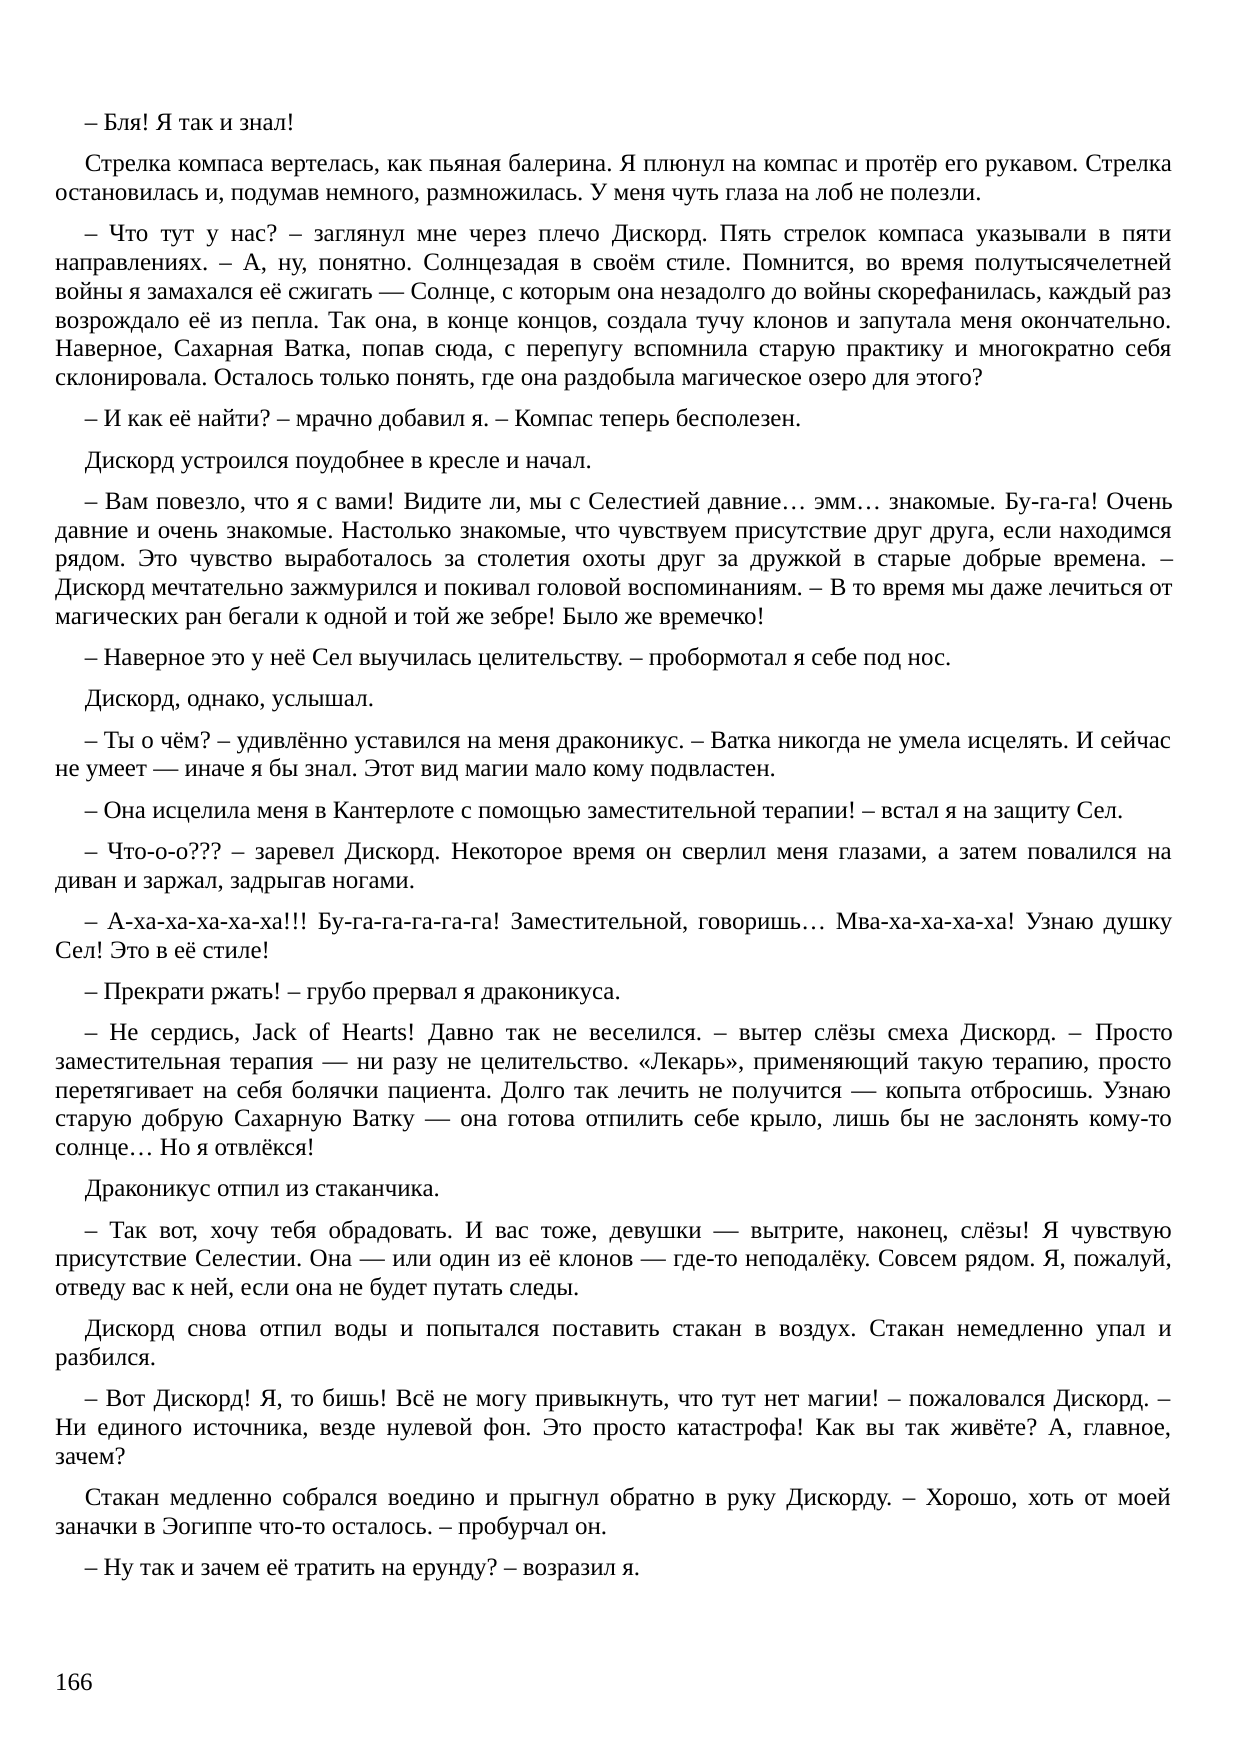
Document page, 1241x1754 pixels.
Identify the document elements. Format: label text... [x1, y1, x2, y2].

text – Вот Дискорд! Я, то бишь! Всё не могу привыкнуть, что тут нет магии! – пожаловался Дискорд. – Ни единого источника, везде нулевой фон. Это просто катастрофа! Как вы так живёте? А, главное, зачем? [55, 1383, 1173, 1470]
text – Ты о чём? – удивлённо уставился на меня драконикус. – Ватка никогда не умела исцелять. И сейчас не умеет — иначе я бы знал. Этот вид магии мало кому подвластен. [55, 725, 1173, 782]
text – Что-о-о??? – заревел Дискорд. Некоторое время он сверлил меня глазами, а затем повалился на диван и заржал, задрыгав ногами. [55, 836, 1173, 893]
text Дискорд устроился поудобнее в кресле и начал. [55, 445, 1173, 473]
text – Ну так и зачем её тратить на ерунду? – возразил я. [55, 1552, 1173, 1581]
text – Бля! Я так и знал! [55, 107, 1173, 136]
text Дискорд снова отпил воды и попытался поставить стакан в воздух. Стакан немедленно упал и разбился. [55, 1313, 1173, 1371]
text – А-ха-ха-ха-ха-ха!!! Бу-га-га-га-га-га! Заместительной, говоришь… Мва-ха-ха-ха-ха! Узнаю душку Сел! Это в её стиле! [55, 906, 1173, 963]
text – Она исцелила меня в Кантерлоте с помощью заместительной терапии! – встал я на защиту Сел. [55, 795, 1173, 823]
text – Не сердись, Jack of Hearts! Давно так не веселился. – вытер слёзы смеха Дискорд. – Просто заместительная терапия — ни разу не целительство. «Лекарь», применяющий такую терапию, просто перетягивает на себя болячки пациента. Долго так лечить не получится — копыта отбросишь. Узнаю старую добрую Сахарную Ватку — она готова отпилить себе крыло, лишь бы не заслонять кому-то солнце… Но я отвлёкся! [55, 1017, 1173, 1161]
text Драконикус отпил из стаканчика. [55, 1173, 1173, 1202]
text – Так вот, хочу тебя обрадовать. И вас тоже, девушки — вытрите, наконец, слёзы! Я чувствую присутствие Селестии. Она — или один из её клонов — где-то неподалёку. Совсем рядом. Я, пожалуй, отведу вас к ней, если она не будет путать следы. [55, 1215, 1173, 1301]
text – Что тут у нас? – заглянул мне через плечо Дискорд. Пять стрелок компаса указывали в пяти направлениях. – А, ну, понятно. Солнцезадая в своём стиле. Помнится, во время полутысячелетней войны я замахался её сжигать — Солнце, с которым она незадолго до войны скорефанилась, каждый раз возрождало её из пепла. Так она, в конце концов, создала тучу клонов и запутала меня окончательно. Наверное, Сахарная Ватка, попав сюда, с перепугу вспомнила старую практику и многократно себя склонировала. Осталось только понять, где она раздобыла магическое озеро для этого? [55, 218, 1173, 391]
text Стакан медленно собрался воедино и прыгнул обратно в руку Дискорду. – Хорошо, хоть от моей заначки в Эогиппе что-то осталось. – пробурчал он. [55, 1482, 1173, 1540]
text – И как её найти? – мрачно добавил я. – Компас теперь бесполезен. [55, 403, 1173, 432]
text – Наверное это у неё Сел выучилась целительству. – пробормотал я себе под нос. [55, 642, 1173, 671]
text Стрелка компаса вертелась, как пьяная балерина. Я плюнул на компас и протёр его рукавом. Стрелка остановилась и, подумав немного, размножилась. У меня чуть глаза на лоб не полезли. [55, 148, 1173, 206]
text – Прекрати ржать! – грубо прервал я драконикуса. [55, 976, 1173, 1005]
text – Вам повезло, что я с вами! Видите ли, мы с Селестией давние… эмм… знакомые. Бу-га-га! Очень давние и очень знакомые. Настолько знакомые, что чувствуем присутствие друг друга, если находимся рядом. Это чувство выработалось за столетия охоты друг за дружкой в старые добрые времена. – Дискорд мечтательно зажмурился и покивал головой воспоминаниям. – В то время мы даже лечиться от магических ран бегали к одной и той же зебре! Было же времечко! [55, 486, 1173, 630]
text Дискорд, однако, услышал. [55, 683, 1173, 712]
